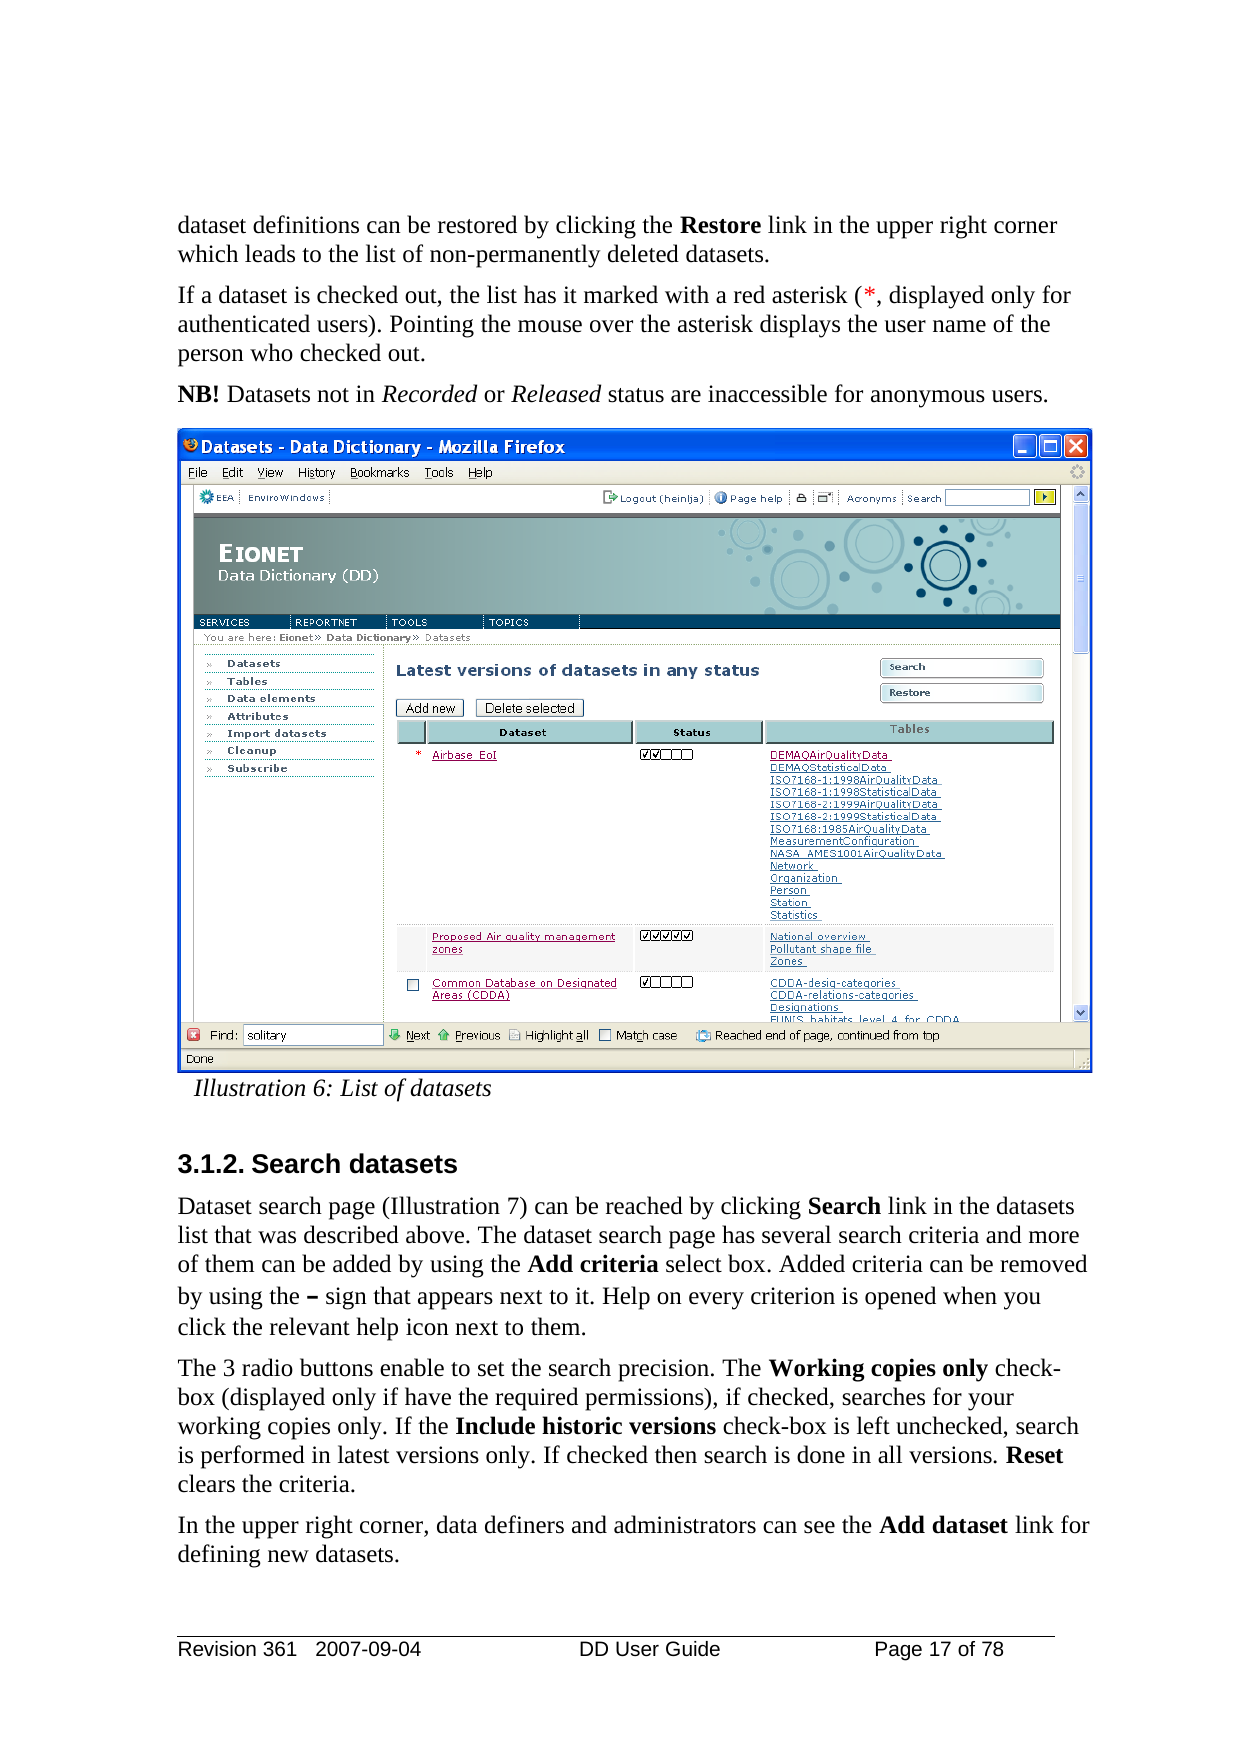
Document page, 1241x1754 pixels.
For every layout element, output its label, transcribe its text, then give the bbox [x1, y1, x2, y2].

text Illustration 6: List of datasets [194, 1073, 1076, 1102]
picture [177, 428, 1093, 1073]
text If a dataset is checked out, the list has it marked with a red asterisk (*, displayed only for authenticated users). Pointing the mouse over the asterisk displays the user name of the person who checked out. [177, 280, 1092, 367]
text NB! Datasets not in Recorded or Released status are inaccessible for anonymous users. [177, 379, 1092, 408]
text dataset definitions can be restored by clicking the Restore link in the upper right corner which leads to the list of non-permanently deleted datasets. [177, 210, 1092, 268]
text In the upper right corner, data definers and administrators can see the Add dataset link for defining new datasets. [177, 1510, 1092, 1568]
text Dataset search page (Illustration 7) can be reached by clicking Search link in the datasets list that was described above. The dataset search page has several search criteria and more of them can be added by using the Add criteria select box. Added criteria can be removed by using the – sign that appears next to it. Help on every criterion is opened when you click the relevant help icon next to them. [177, 1191, 1092, 1341]
subtitle Search datasets [177, 1148, 1092, 1179]
text The 3 radio buttons enable to set the search precision. The Working copies only check-box (displayed only if have the required permissions), if checked, searches for your working copies only. If the Include historic versions check-box is left unchecked, search is performed in latest versions only. If checked then search is done in all versions. Reset clears the criteria. [177, 1353, 1092, 1498]
